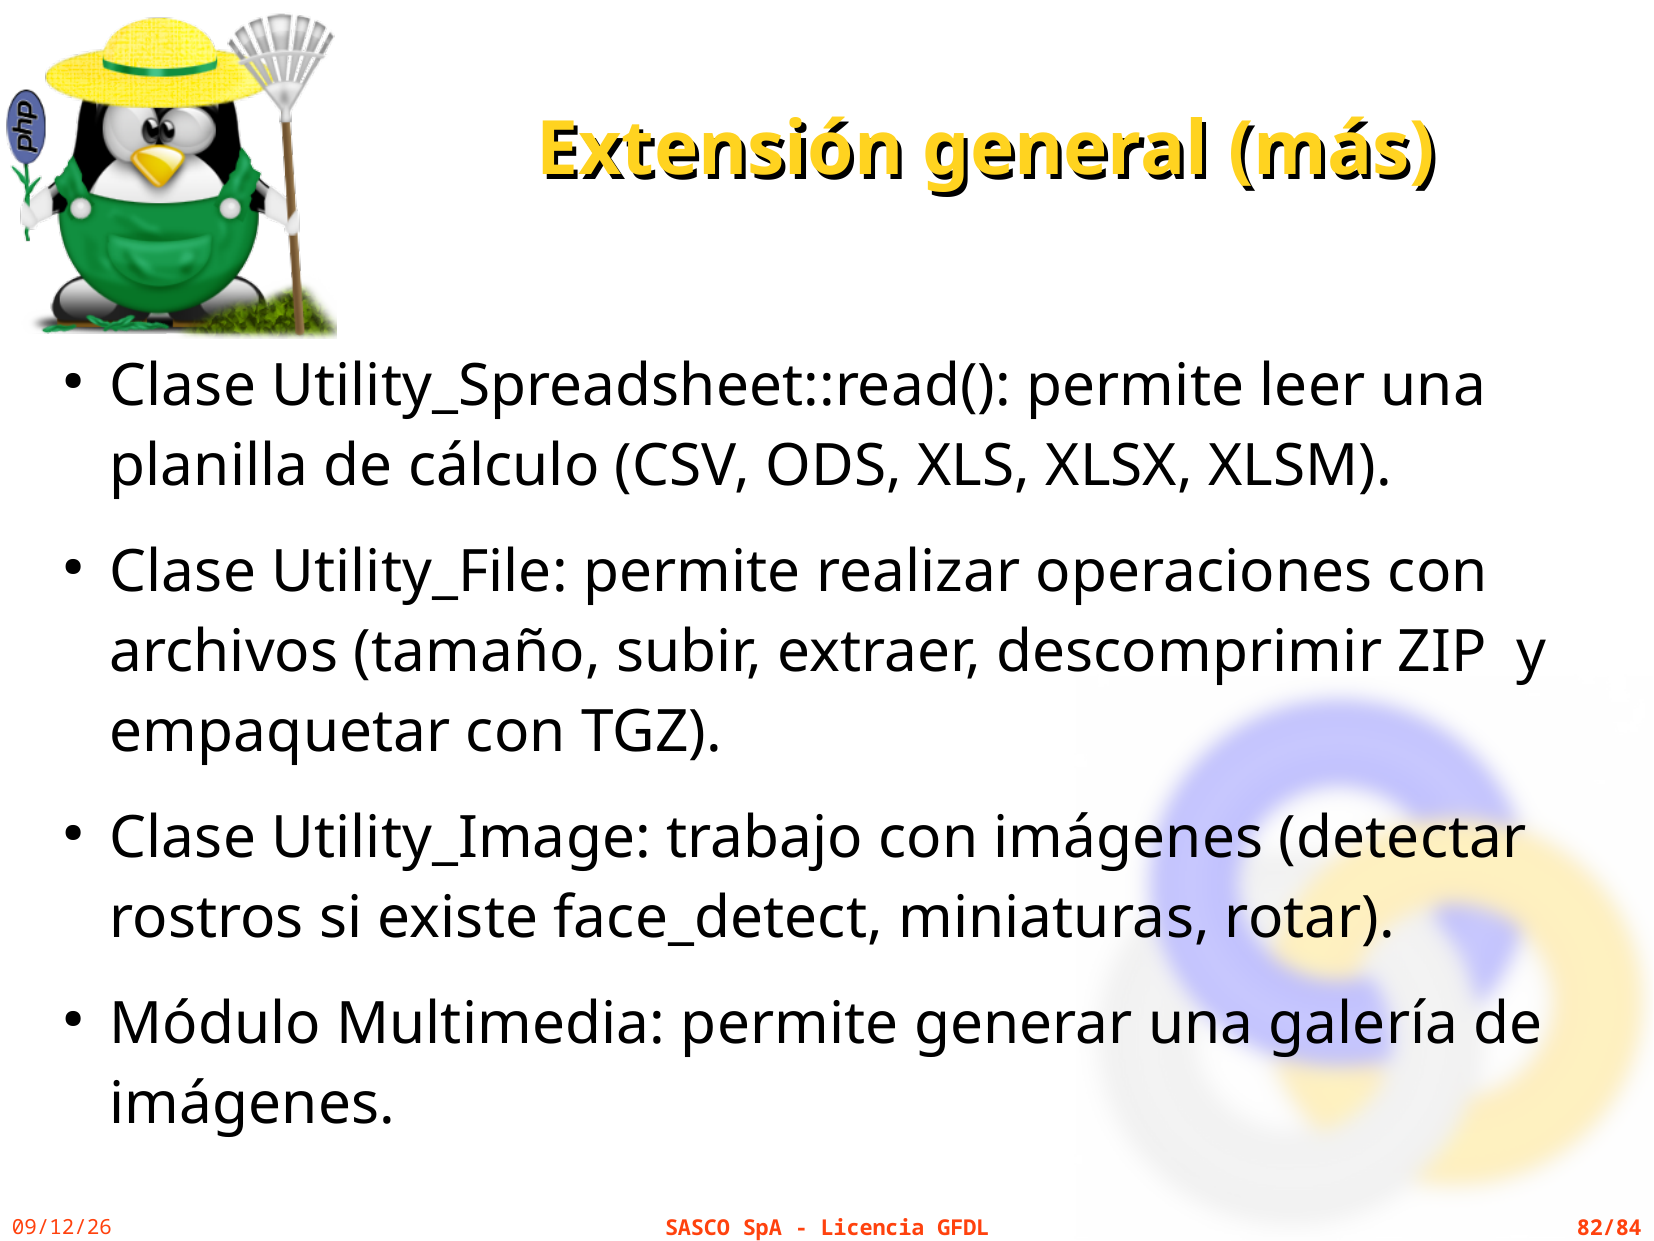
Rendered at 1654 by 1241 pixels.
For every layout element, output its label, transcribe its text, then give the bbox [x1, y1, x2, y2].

picture [4, 5, 337, 339]
list Clase Utility_Spreadsheet::read(): permite leer una planilla de cálculo (CSV, ODS, XLS, XLSX, XLSM). Clase Utility_File: permite realizar operaciones con archivos (tamaño, subir, extraer, descomprimir ZIP y empaquetar con TGZ). Clase Utility_Image: trabajo con imágenes (detectar rostros si existe face_detect, miniaturas, rotar). Módulo Multimedia: permite generar una galería de imágenes. [47, 342, 1607, 1158]
picture [1074, 657, 1654, 1241]
title Extensión general (más) [366, 35, 1607, 257]
